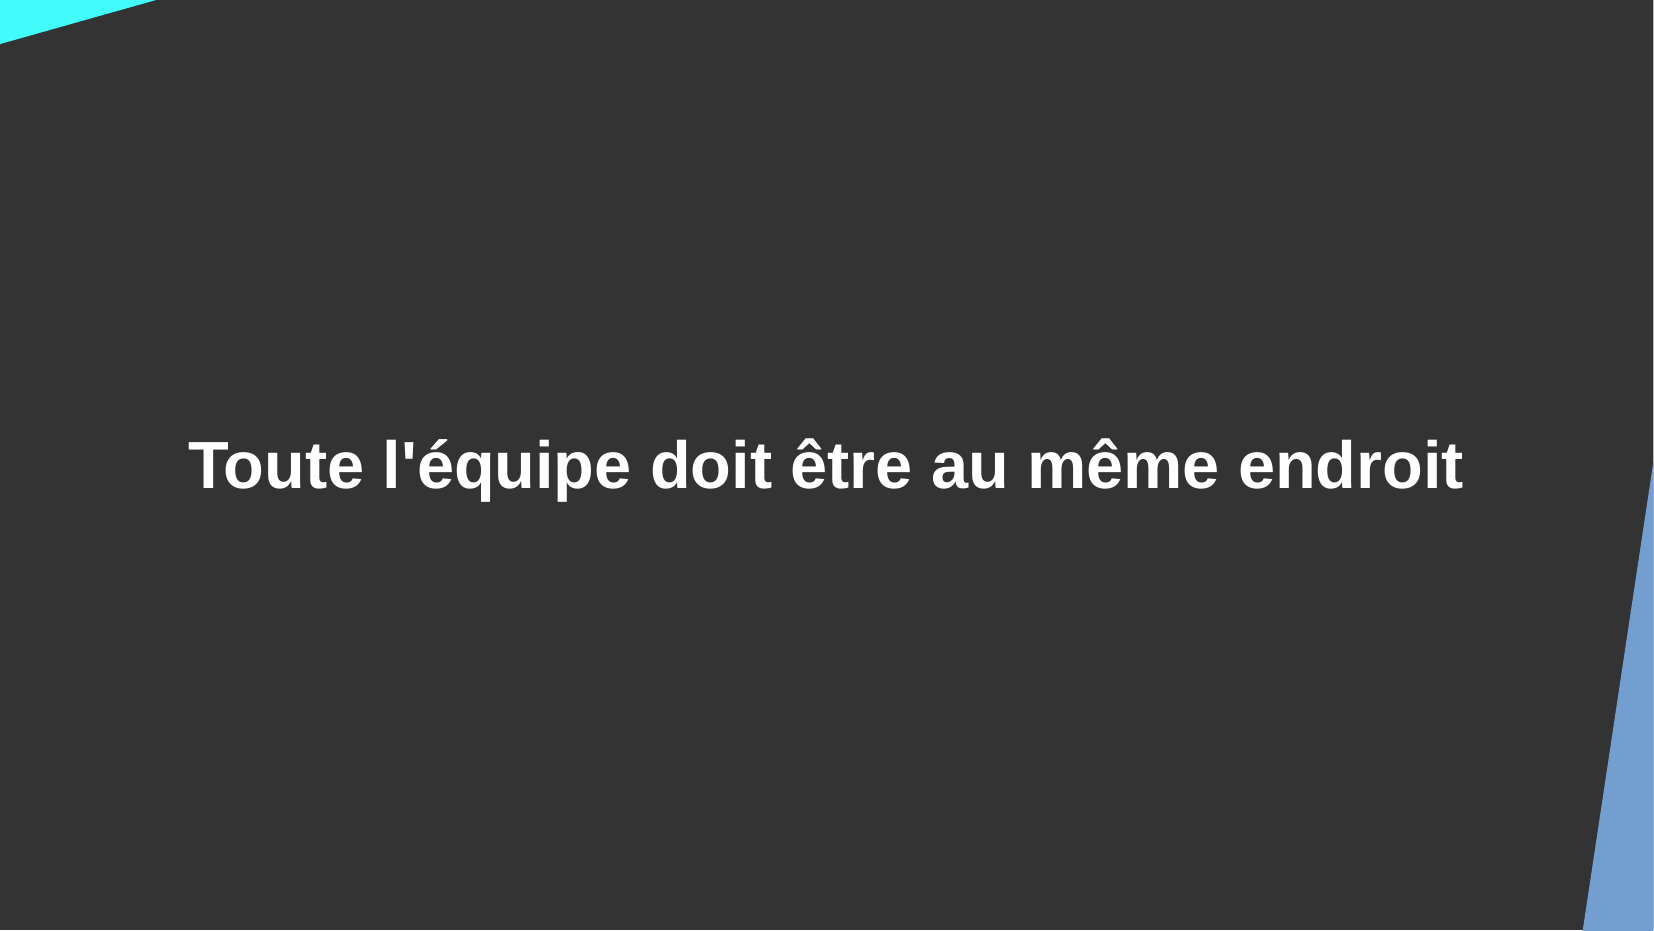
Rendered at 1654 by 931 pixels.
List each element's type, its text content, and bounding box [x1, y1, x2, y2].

text_box [0, 0, 157, 45]
title Toute l'équipe doit être au même endroit [31, 367, 1622, 563]
text_box [1582, 457, 1654, 931]
